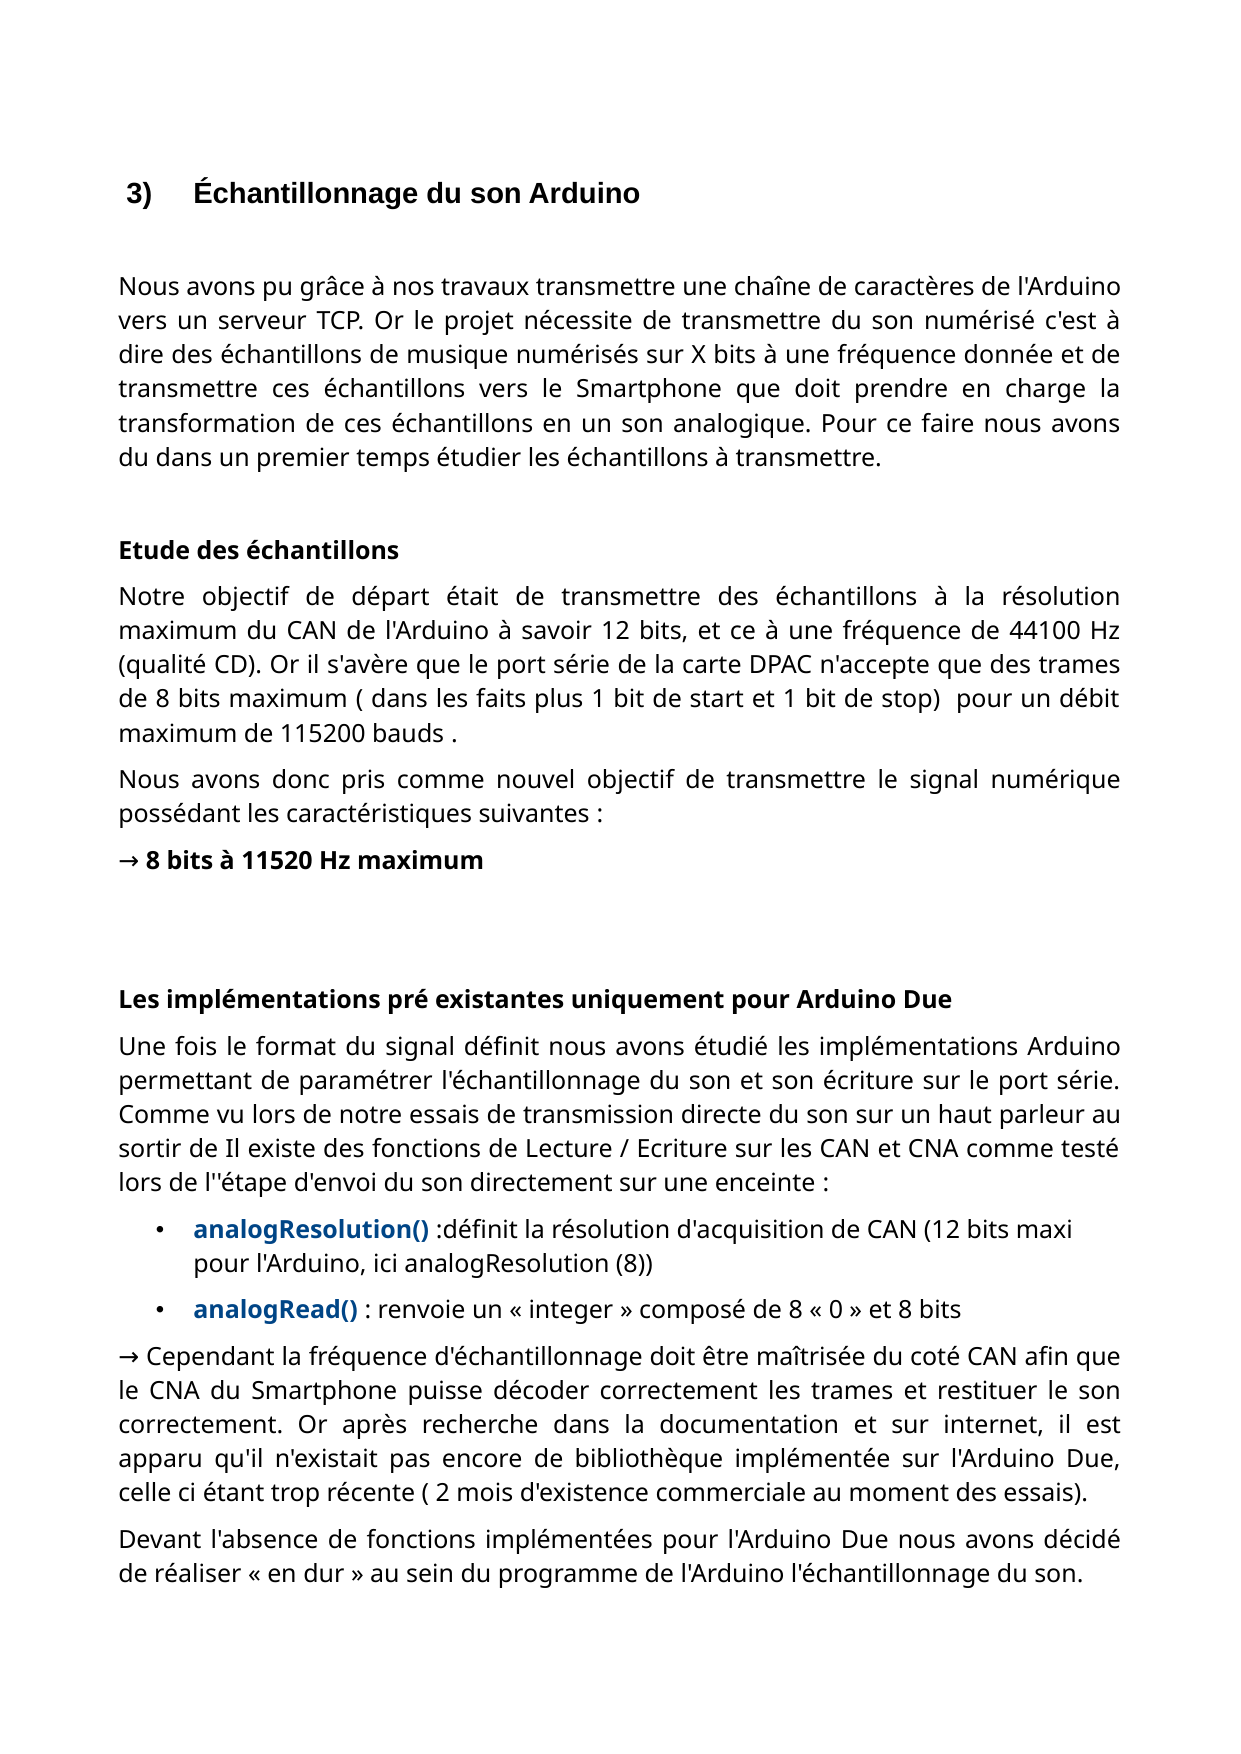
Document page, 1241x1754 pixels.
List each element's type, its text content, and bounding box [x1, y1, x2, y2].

text Devant l'absence de fonctions implémentées pour l'Arduino Due nous avons décidé de réaliser « en dur » au sein du programme de l'Arduino l'échantillonnage du son. [118, 1521, 1122, 1589]
text → 8 bits à 11520 Hz maximum [118, 842, 1122, 876]
text → Cependant la fréquence d'échantillonnage doit être maîtrisée du coté CAN afin que le CNA du Smartphone puisse décoder correctement les trames et restituer le son correctement. Or après recherche dans la documentation et sur internet, il est apparu qu'il n'existait pas encore de bibliothèque implémentée sur l'Arduino Due, celle ci étant trop récente ( 2 mois d'existence commerciale au moment des essais). [118, 1339, 1122, 1509]
subtitle Échantillonnage du son Arduino [118, 176, 1122, 210]
list analogResolution() :définit la résolution d'acquisition de CAN (12 bits maxi pour l'Arduino, ici analogResolution (8)) [156, 1211, 1122, 1279]
text Une fois le format du signal définit nous avons étudié les implémentations Arduino permettant de paramétrer l'échantillonnage du son et son écriture sur le port série. Comme vu lors de notre essais de transmission directe du son sur un haut parleur au sortir de Il existe des fonctions de Lecture / Ecriture sur les CAN et CNA comme testé lors de l''étape d'envoi du son directement sur une enceinte : [118, 1029, 1122, 1199]
text Nous avons pu grâce à nos travaux transmettre une chaîne de caractères de l'Arduino vers un serveur TCP. Or le projet nécessite de transmettre du son numérisé c'est à dire des échantillons de musique numérisés sur X bits à une fréquence donnée et de transmettre ces échantillons vers le Smartphone que doit prendre en charge la transformation de ces échantillons en un son analogique. Pour ce faire nous avons du dans un premier temps étudier les échantillons à transmettre. [118, 269, 1122, 473]
text Les implémentations pré existantes uniquement pour Arduino Due [118, 982, 1122, 1016]
text Etude des échantillons [118, 532, 1122, 566]
text Notre objectif de départ était de transmettre des échantillons à la résolution maximum du CAN de l'Arduino à savoir 12 bits, et ce à une fréquence de 44100 Hz (qualité CD). Or il s'avère que le port série de la carte DPAC n'accepte que des trames de 8 bits maximum ( dans les faits plus 1 bit de start et 1 bit de stop) pour un débit maximum de 115200 bauds . [118, 579, 1122, 749]
text Nous avons donc pris comme nouvel objectif de transmettre le signal numérique possédant les caractéristiques suivantes : [118, 762, 1122, 830]
list analogRead() : renvoie un « integer » composé de 8 « 0 » et 8 bits [156, 1292, 1122, 1326]
